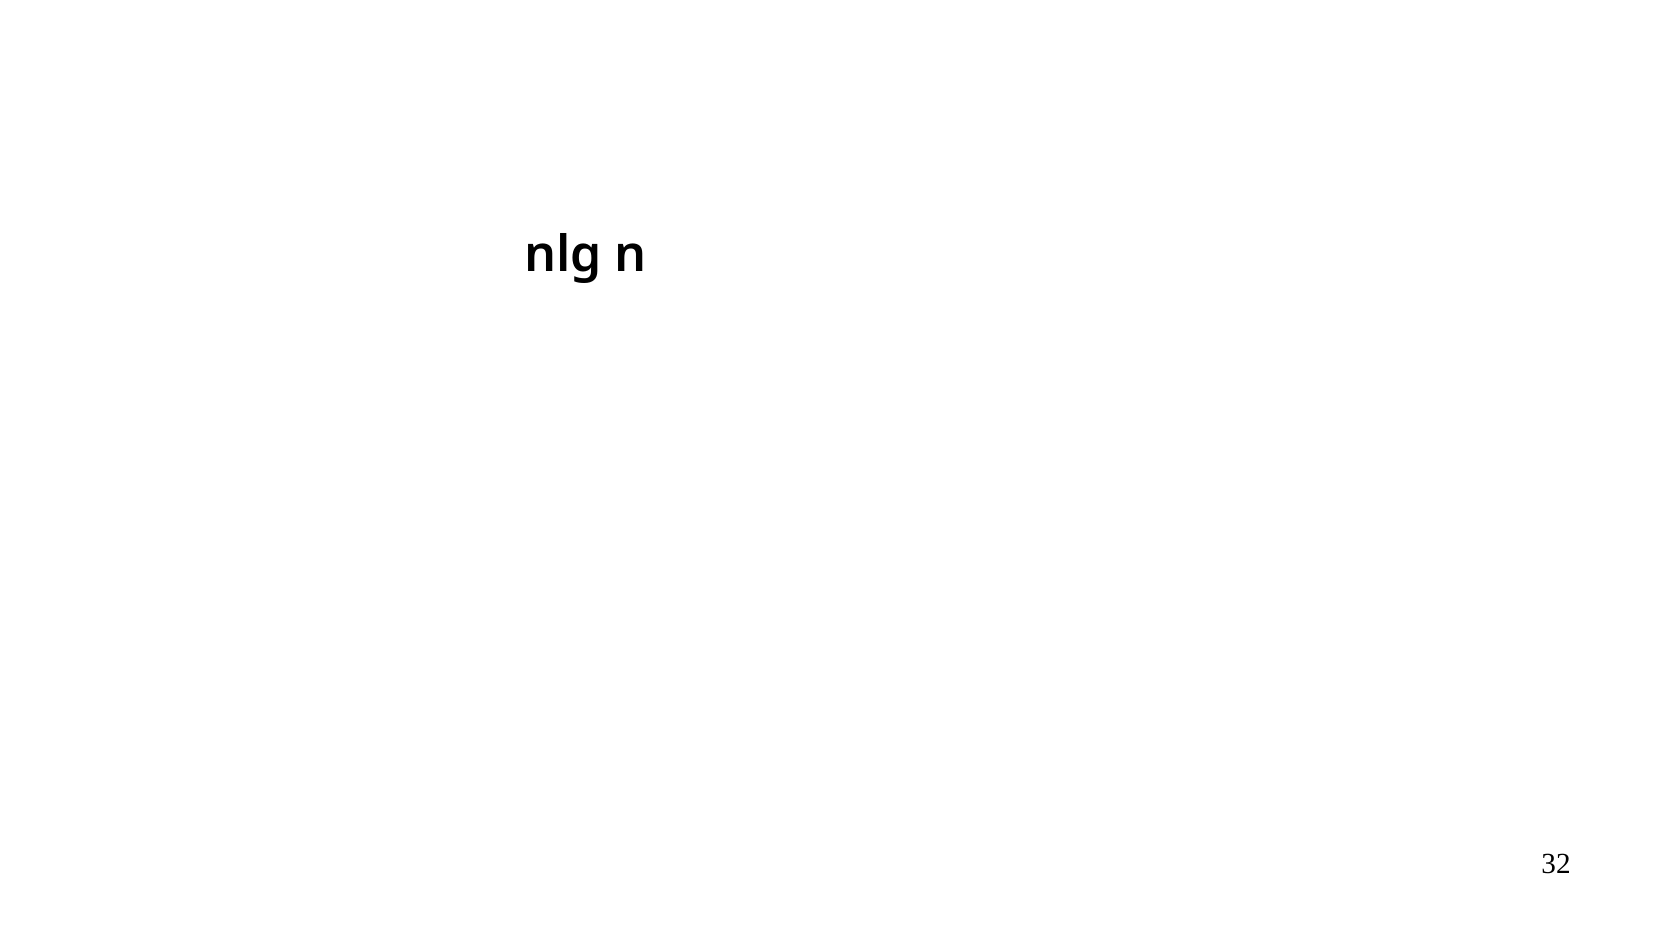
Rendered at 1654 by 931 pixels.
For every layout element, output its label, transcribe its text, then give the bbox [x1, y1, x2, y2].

text_box nlg n [509, 210, 1044, 288]
